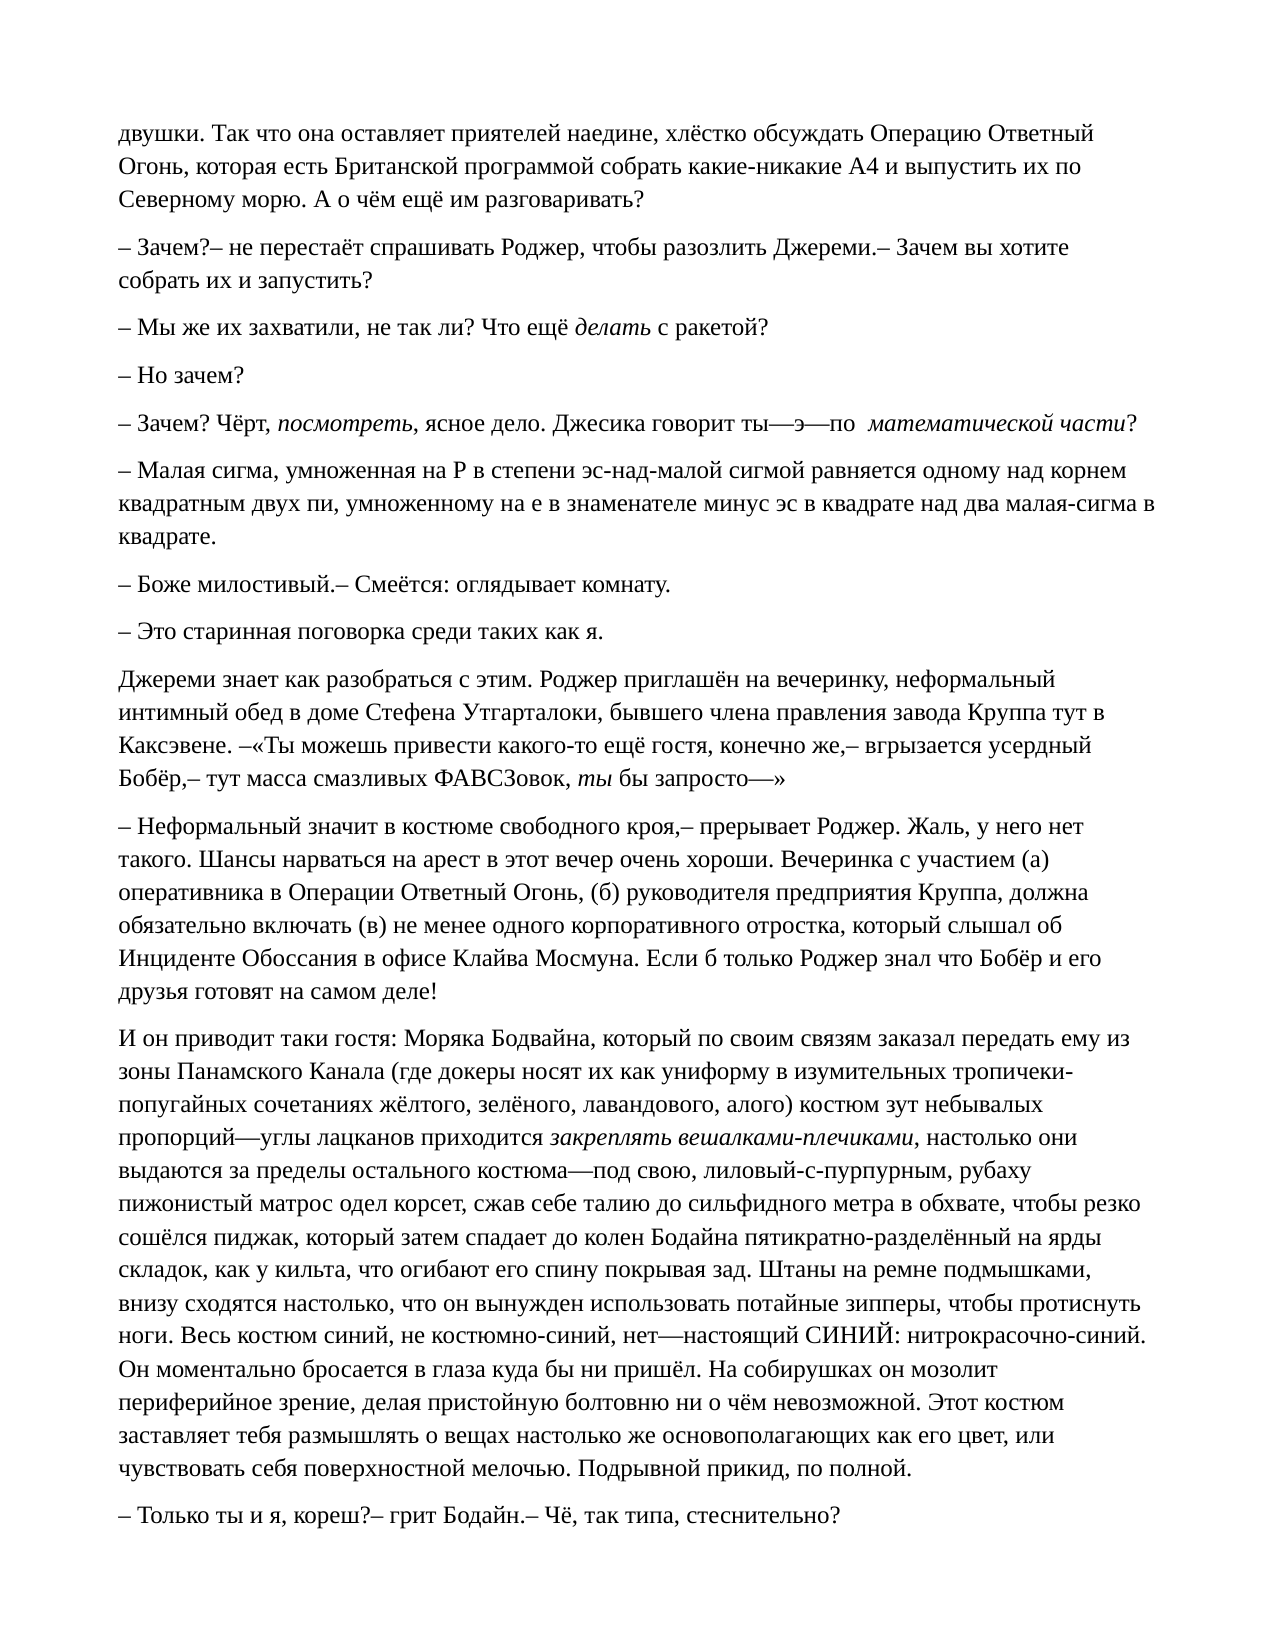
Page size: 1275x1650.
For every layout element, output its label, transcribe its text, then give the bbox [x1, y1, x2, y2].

text – Зачем?– не перестаёт спрашивать Роджер, чтобы разозлить Джереми.– Зачем вы хотите собрать их и запустить? [118, 232, 1157, 293]
text двушки. Так что она оставляет приятелей наедине, хлёстко обсуждать Операцию Ответный Огонь, которая есть Британской программой собрать какие-никакие А4 и выпустить их по Северному морю. А о чём ещё им разговаривать? [118, 118, 1157, 213]
text – Неформальный значит в костюме свободного кроя,– прерывает Роджер. Жаль, у него нет такого. Шансы нарваться на арест в этот вечер очень хороши. Вечеринка с участием (а) оперативника в Операции Ответный Огонь, (б) руководителя предприятия Круппа, должна обязательно включать (в) не менее одного корпоративного отростка, который слышал об Инциденте Обоссания в офисе Клайва Мосмуна. Если б только Роджер знал что Бобёр и его друзья готовят на самом деле! [118, 811, 1157, 1004]
text – Зачем? Чёрт, посмотреть, ясное дело. Джесика говорит ты—э—по математической части? [118, 408, 1157, 436]
text – Но зачем? [118, 360, 1157, 389]
text – Мы же их захватили, не так ли? Что ещё делать с ракетой? [118, 312, 1157, 341]
text – Малая сигма, умноженная на Р в степени эс-над-малой сигмой равняется одному над корнем квадратным двух пи, умноженному на е в знаменателе минус эс в квадрате над два малая-сигма в квадрате. [118, 455, 1157, 550]
text И он приводит таки гостя: Моряка Бодвайна, который по своим связям заказал передать ему из зоны Панамского Канала (где докеры носят их как униформу в изумительных тропичеки-попугайных сочетаниях жёлтого, зелёного, лавандового, алого) костюм зут небывалых пропорций—углы лацканов приходится закреплять вешалками-плечиками, настолько они выдаются за пределы остального костюма—под свою, лиловый-с-пурпурным, рубаху пижонистый матрос одел корсет, сжав себе талию до сильфидного метра в обхвате, чтобы резко сошёлся пиджак, который затем спадает до колен Бодайна пятикратно-разделённый на ярды складок, как у кильта, что огибают его спину покрывая зад. Штаны на ремне подмышками, внизу сходятся настолько, что он вынужден использовать потайные зипперы, чтобы протиснуть ноги. Весь костюм синий, не костюмно-синий, нет—настоящий СИНИЙ: нитрокрасочно-синий. Он моментально бросается в глаза куда бы ни пришёл. На собирушках он мозолит периферийное зрение, делая пристойную болтовню ни о чём невозможной. Этот костюм заставляет тебя размышлять о вещах настолько же основополагающих как его цвет, или чувствовать себя поверхностной мелочью. Подрывной прикид, по полной. [118, 1023, 1157, 1481]
text Джереми знает как разобраться с этим. Роджер приглашён на вечеринку, неформальный интимный обед в доме Стефена Утгарталоки, бывшего члена правления завода Круппа тут в Каксэвене. –«Ты можешь привести какого-то ещё гостя, конечно же,– вгрызается усердный Бобёр,– тут масса смазливых ФАВСЗовок, ты бы запросто—» [118, 664, 1157, 792]
text – Это старинная поговорка среди таких как я. [118, 616, 1157, 645]
text – Только ты и я, кореш?– грит Бодайн.– Чё, так типа, стеснительно? [118, 1500, 1157, 1529]
text – Боже милостивый.– Смеётся: оглядывает комнату. [118, 569, 1157, 598]
